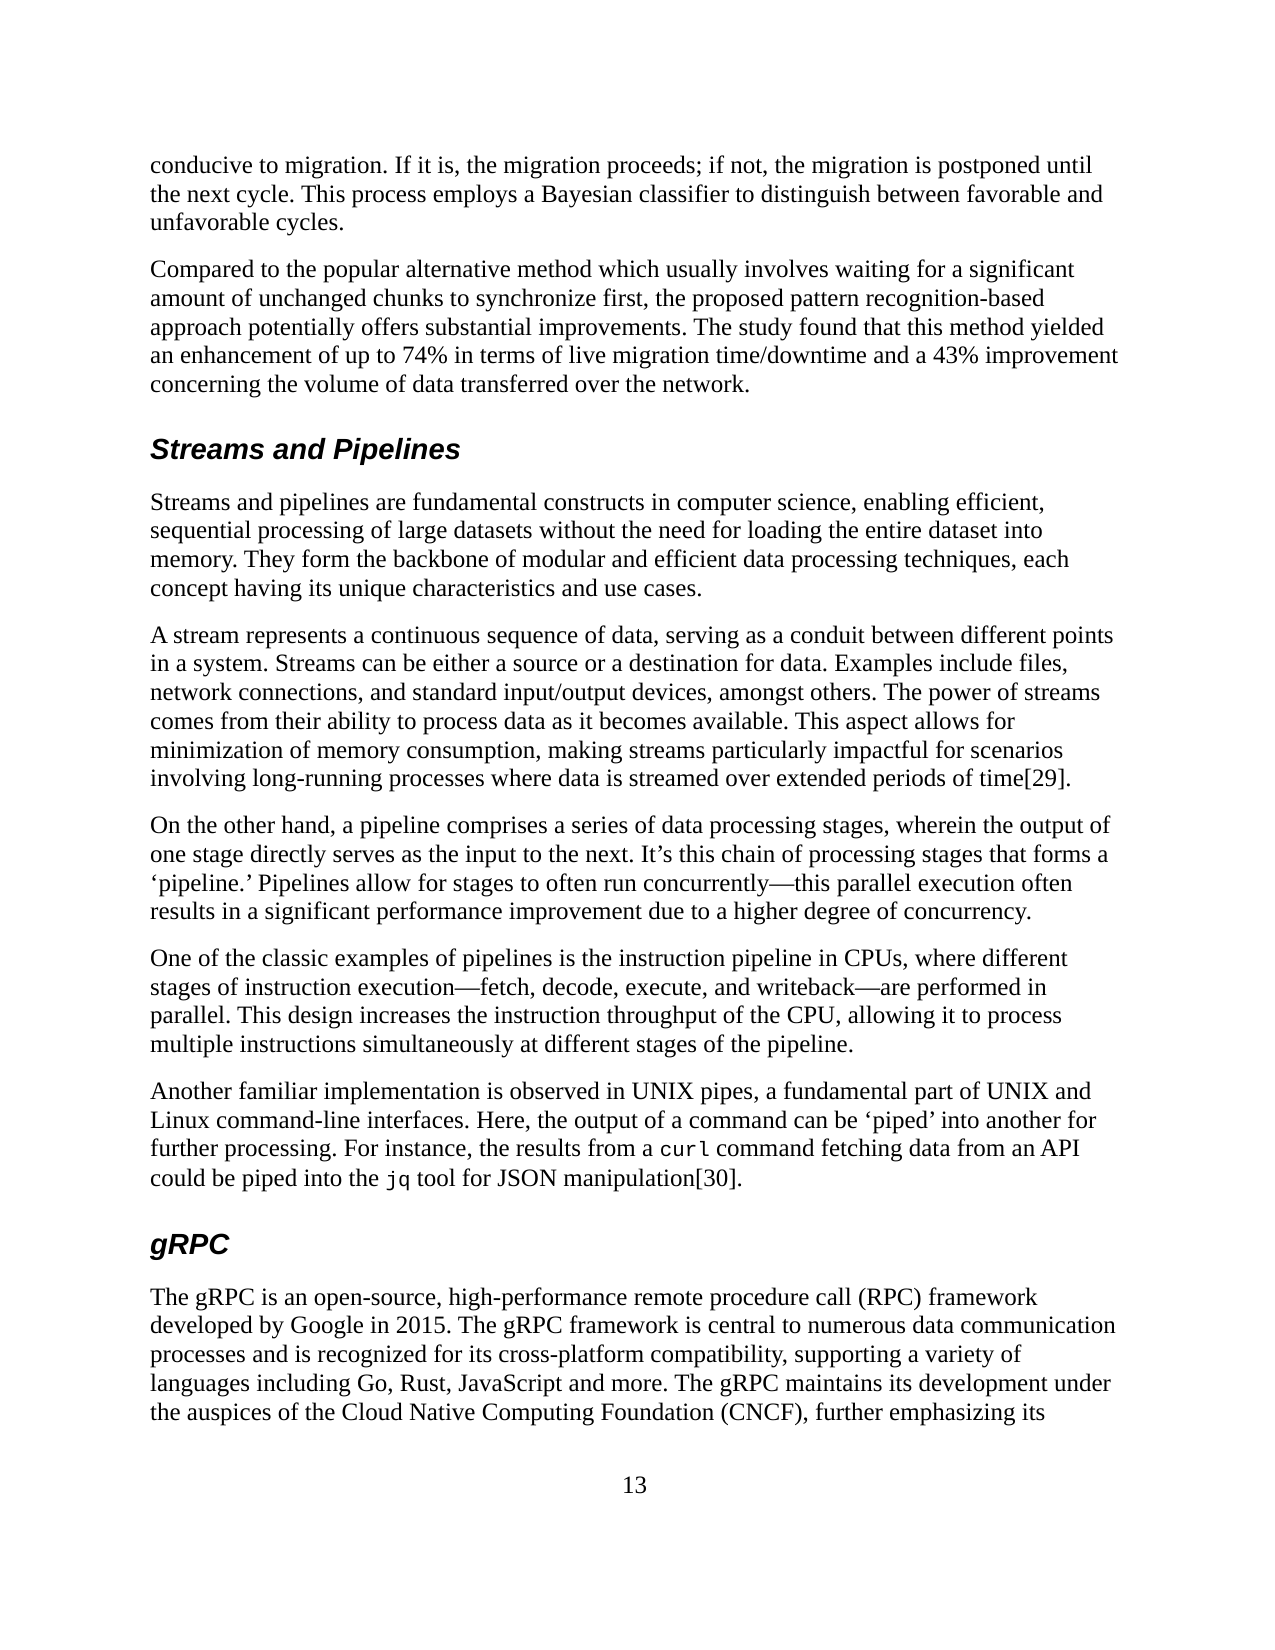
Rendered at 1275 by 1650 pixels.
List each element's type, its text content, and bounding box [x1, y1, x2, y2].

text One of the classic examples of pipelines is the instruction pipeline in CPUs, where different stages of instruction execution—fetch, decode, execute, and writeback—are performed in parallel. This design increases the instruction throughput of the CPU, allowing it to process multiple instructions simultaneously at different stages of the pipeline. [150, 943, 1125, 1058]
text Another familiar implementation is observed in UNIX pipes, a fundamental part of UNIX and Linux command-line interfaces. Here, the output of a command can be ‘piped’ into another for further processing. For instance, the results from a curl command fetching data from an API could be piped into the jq tool for JSON manipulation[30]. [150, 1076, 1125, 1193]
subtitle Streams and Pipelines [150, 432, 1125, 465]
subtitle gRPC [150, 1227, 1125, 1260]
text The gRPC is an open-source, high-performance remote procedure call (RPC) framework developed by Google in 2015. The gRPC framework is central to numerous data communication processes and is recognized for its cross-platform compatibility, supporting a variety of languages including Go, Rust, JavaScript and more. The gRPC maintains its development under the auspices of the Cloud Native Computing Foundation (CNCF), further emphasizing its [150, 1282, 1125, 1425]
text conducive to migration. If it is, the migration proceeds; if not, the migration is postponed until the next cycle. This process employs a Bayesian classifier to distinguish between favorable and unfavorable cycles. [150, 150, 1125, 236]
text Streams and pipelines are fundamental constructs in computer science, enabling efficient, sequential processing of large datasets without the need for loading the entire dataset into memory. They form the backbone of modular and efficient data processing techniques, each concept having its unique characteristics and use cases. [150, 487, 1125, 602]
text On the other hand, a pipeline comprises a series of data processing stages, wherein the output of one stage directly serves as the input to the next. It’s this chain of processing stages that forms a ‘pipeline.’ Pipelines allow for stages to often run concurrently—this parallel execution often results in a significant performance improvement due to a higher degree of concurrency. [150, 810, 1125, 925]
text Compared to the popular alternative method which usually involves waiting for a significant amount of unchanged chunks to synchronize first, the proposed pattern recognition-based approach potentially offers substantial improvements. The study found that this method yielded an enhancement of up to 74% in terms of live migration time/downtime and a 43% improvement concerning the volume of data transferred over the network. [150, 254, 1125, 398]
text A stream represents a continuous sequence of data, serving as a conduit between different points in a system. Streams can be either a source or a destination for data. Examples include files, network connections, and standard input/output devices, amongst others. The power of streams comes from their ability to process data as it becomes available. This aspect allows for minimization of memory consumption, making streams particularly impactful for scenarios involving long-running processes where data is streamed over extended periods of time[29]. [150, 620, 1125, 792]
